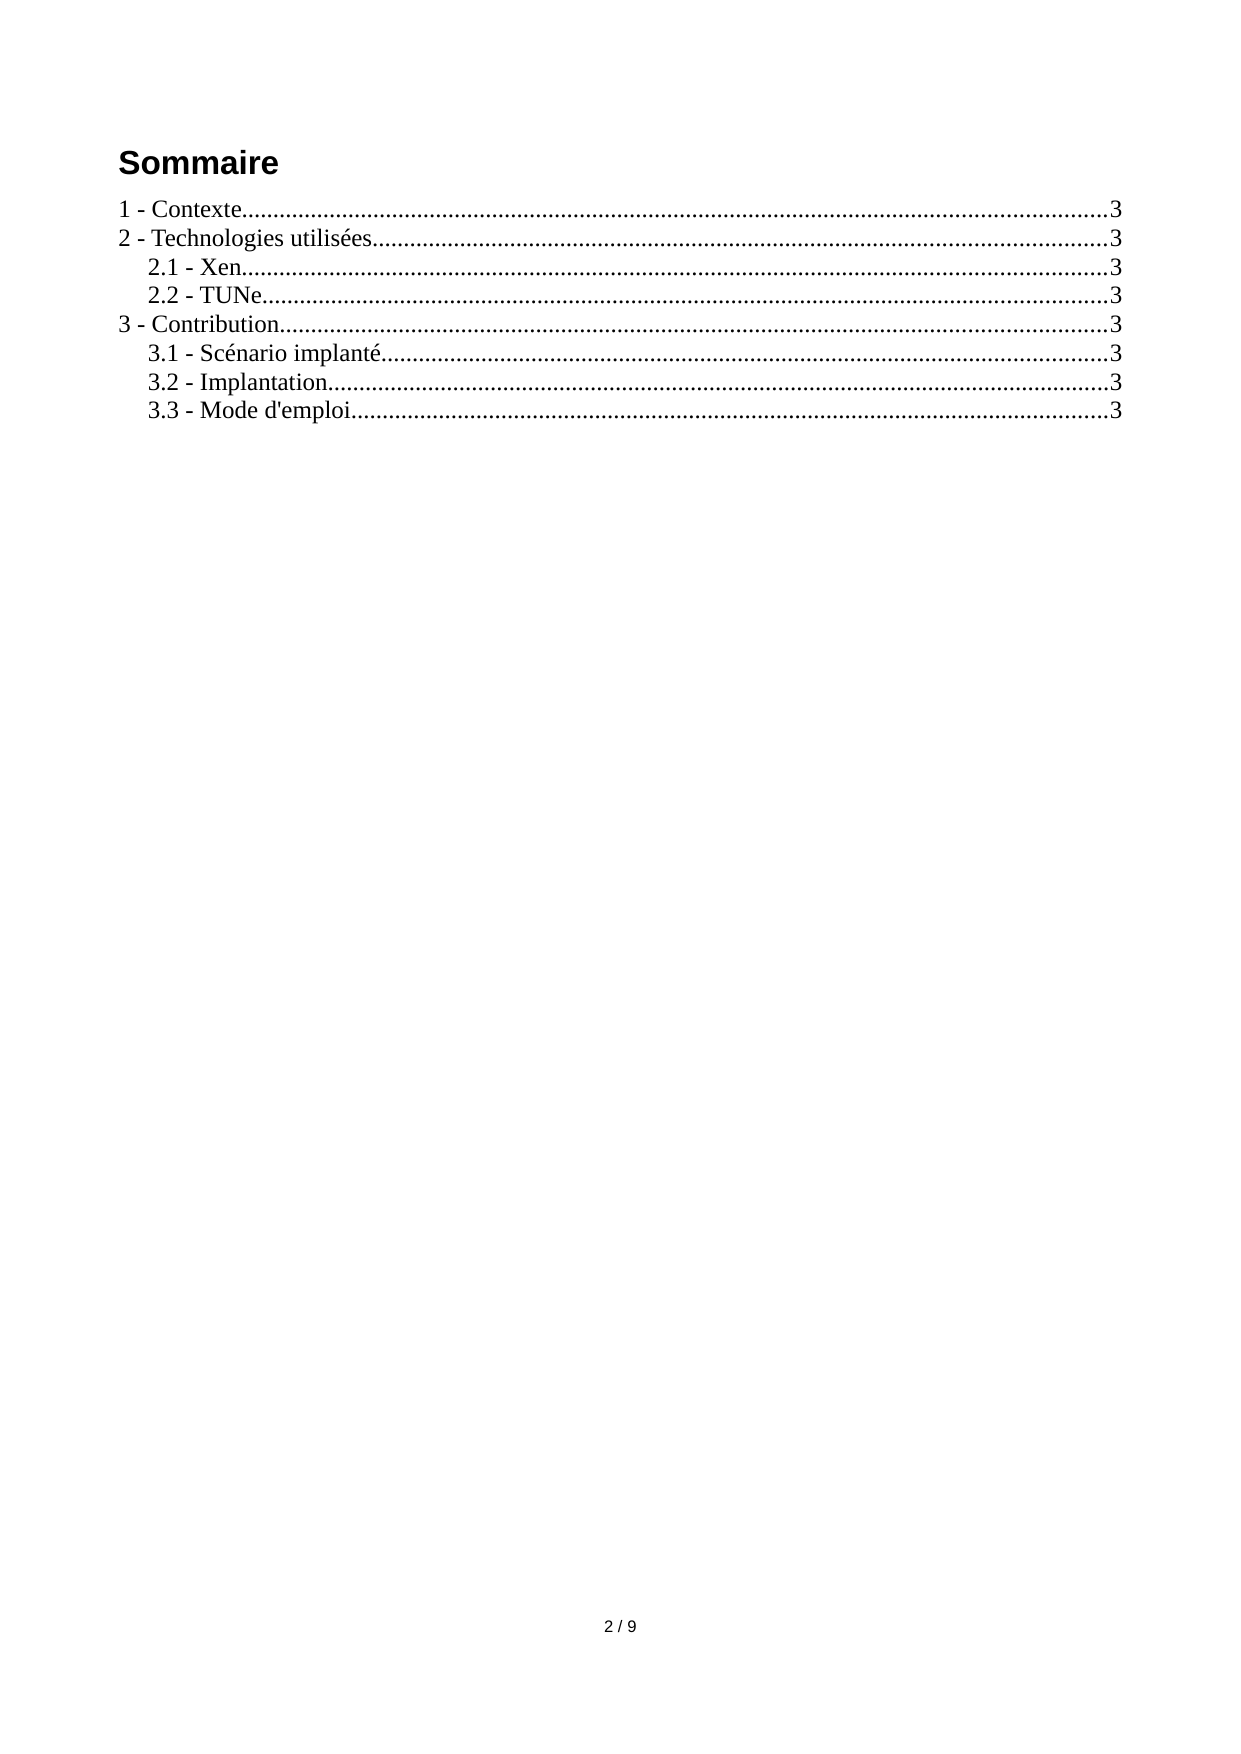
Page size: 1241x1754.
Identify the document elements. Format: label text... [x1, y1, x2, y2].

subtitle Sommaire [118, 143, 1122, 182]
text 2.1 - Xen 3 [148, 252, 1122, 280]
text 3.3 - Mode d'emploi 3 [148, 395, 1122, 424]
text 2 - Technologies utilisées 3 [118, 223, 1122, 252]
text 3 - Contribution 3 [118, 309, 1122, 338]
text 2.2 - TUNe 3 [148, 280, 1122, 309]
text 3.1 - Scénario implanté 3 [148, 338, 1122, 367]
text 3.2 - Implantation 3 [148, 367, 1122, 395]
text 1 - Contexte 3 [118, 194, 1122, 223]
